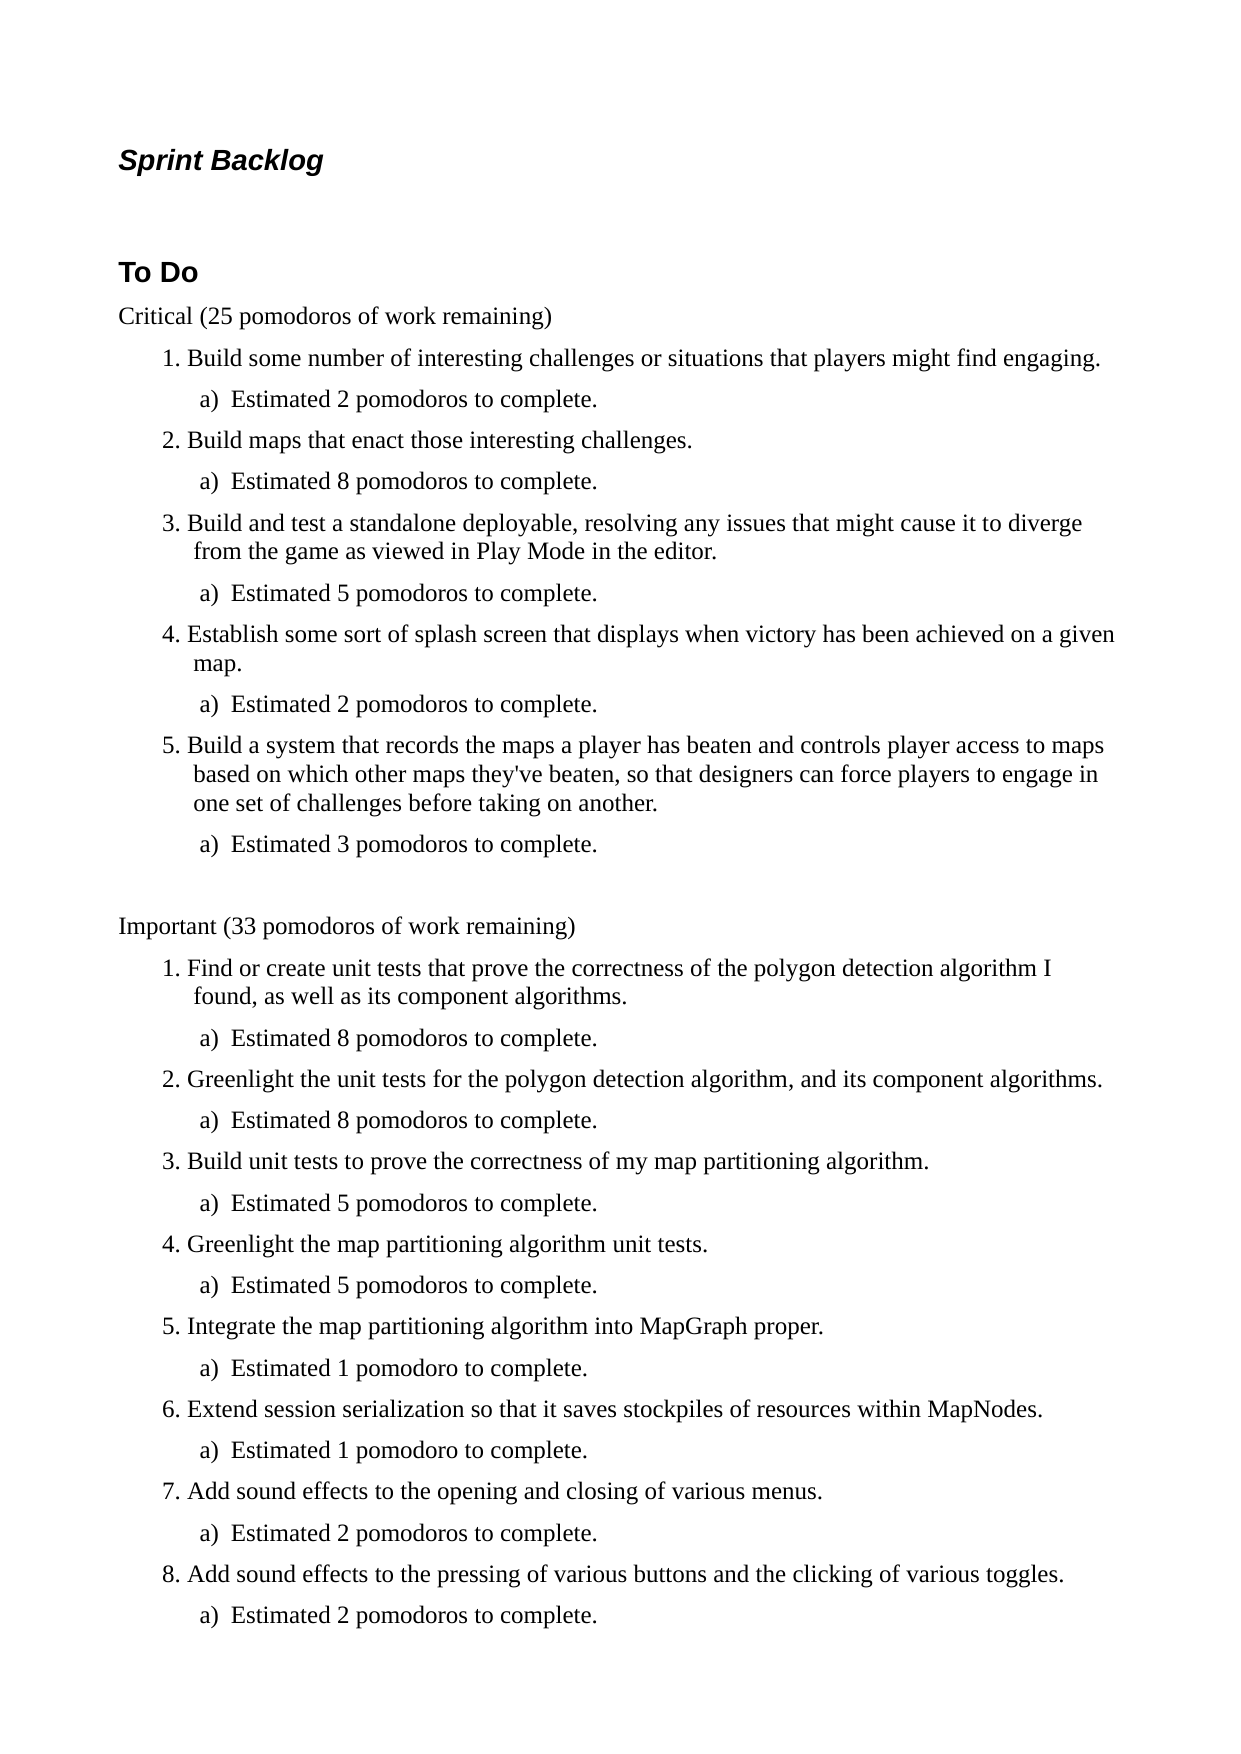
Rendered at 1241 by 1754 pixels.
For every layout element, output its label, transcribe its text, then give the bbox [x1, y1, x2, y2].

list Build maps that enact those interesting challenges. [156, 425, 1122, 454]
list Estimated 5 pomodoros to complete. [193, 1270, 1122, 1299]
list Greenlight the unit tests for the polygon detection algorithm, and its component algorithms. [156, 1064, 1122, 1093]
list Build a system that records the maps a player has beaten and controls player access to maps based on which other maps they've beaten, so that designers can force players to engage in one set of challenges before taking on another. [156, 730, 1122, 816]
list Estimated 8 pomodoros to complete. [193, 466, 1122, 495]
text Critical (25 pomodoros of work remaining) [118, 301, 1122, 330]
subtitle Sprint Backlog [118, 143, 1122, 177]
list Estimated 2 pomodoros to complete. [193, 1518, 1122, 1546]
text Important (33 pomodoros of work remaining) [118, 911, 1122, 940]
list Estimated 5 pomodoros to complete. [193, 578, 1122, 606]
list Estimated 5 pomodoros to complete. [193, 1188, 1122, 1216]
list Add sound effects to the opening and closing of various menus. [156, 1476, 1122, 1505]
list Establish some sort of splash screen that displays when victory has been achieved on a given map. [156, 619, 1122, 676]
list Estimated 3 pomodoros to complete. [193, 829, 1122, 858]
list Estimated 2 pomodoros to complete. [193, 1600, 1122, 1629]
list Estimated 2 pomodoros to complete. [193, 689, 1122, 718]
list Estimated 1 pomodoro to complete. [193, 1435, 1122, 1464]
subtitle To Do [118, 255, 1122, 289]
list Estimated 1 pomodoro to complete. [193, 1353, 1122, 1381]
list Estimated 8 pomodoros to complete. [193, 1023, 1122, 1051]
list Extend session serialization so that it saves stockpiles of resources within MapNodes. [156, 1394, 1122, 1423]
list Find or create unit tests that prove the correctness of the polygon detection algorithm I found, as well as its component algorithms. [156, 953, 1122, 1010]
list Build some number of interesting challenges or situations that players might find engaging. [156, 343, 1122, 371]
list Estimated 8 pomodoros to complete. [193, 1105, 1122, 1134]
list Build and test a standalone deployable, resolving any issues that might cause it to diverge from the game as viewed in Play Mode in the editor. [156, 508, 1122, 565]
list Integrate the map partitioning algorithm into MapGraph proper. [156, 1311, 1122, 1340]
list Greenlight the map partitioning algorithm unit tests. [156, 1229, 1122, 1258]
list Add sound effects to the pressing of various buttons and the clicking of various toggles. [156, 1559, 1122, 1588]
list Estimated 2 pomodoros to complete. [193, 384, 1122, 413]
list Build unit tests to prove the correctness of my map partitioning algorithm. [156, 1146, 1122, 1175]
